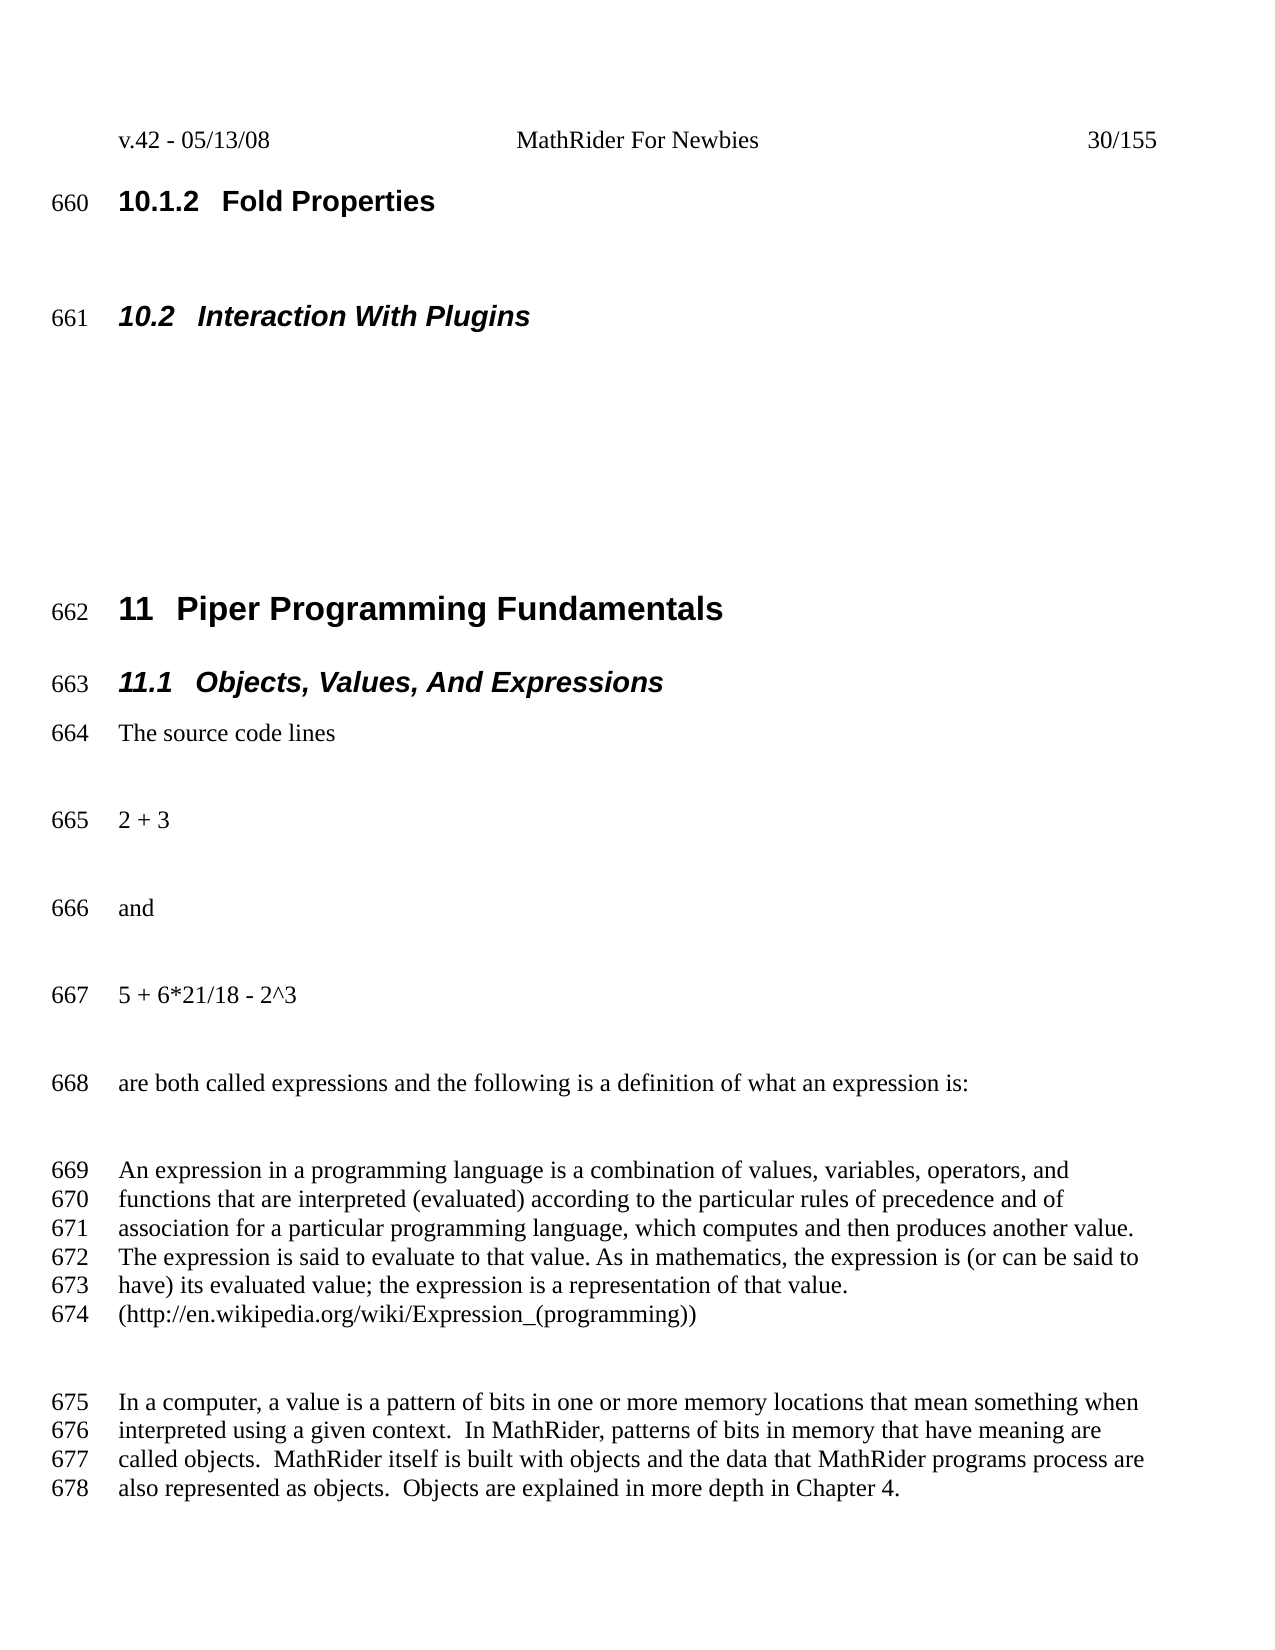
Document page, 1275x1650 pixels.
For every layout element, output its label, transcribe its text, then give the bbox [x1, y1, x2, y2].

subtitle Fold Properties [118, 184, 1157, 217]
subtitle Piper Programming Fundamentals [118, 588, 1157, 627]
text In a computer, a value is a pattern of bits in one or more memory locations that mean something when interpreted using a given context. In MathRider, patterns of bits in memory that have meaning are called objects. MathRider itself is built with objects and the data that MathRider programs process are also represented as objects. Objects are explained in more depth in Chapter 4. [118, 1387, 1157, 1502]
subtitle Interaction With Plugins [118, 299, 1157, 332]
text 5 + 6*21/18 - 2^3 [118, 981, 1157, 1009]
text 2 + 3 [118, 806, 1157, 834]
text The source code lines [118, 718, 1157, 747]
text and [118, 893, 1157, 922]
subtitle Objects, Values, And Expressions [118, 664, 1157, 698]
text are both called expressions and the following is a definition of what an expression is: [118, 1068, 1157, 1097]
text An expression in a programming language is a combination of values, variables, operators, and functions that are interpreted (evaluated) according to the particular rules of precedence and of association for a particular programming language, which computes and then produces another value. The expression is said to evaluate to that value. As in mathematics, the expression is (or can be said to have) its evaluated value; the expression is a representation of that value. (http://en.wikipedia.org/wiki/Expression_(programming)) [118, 1156, 1157, 1328]
